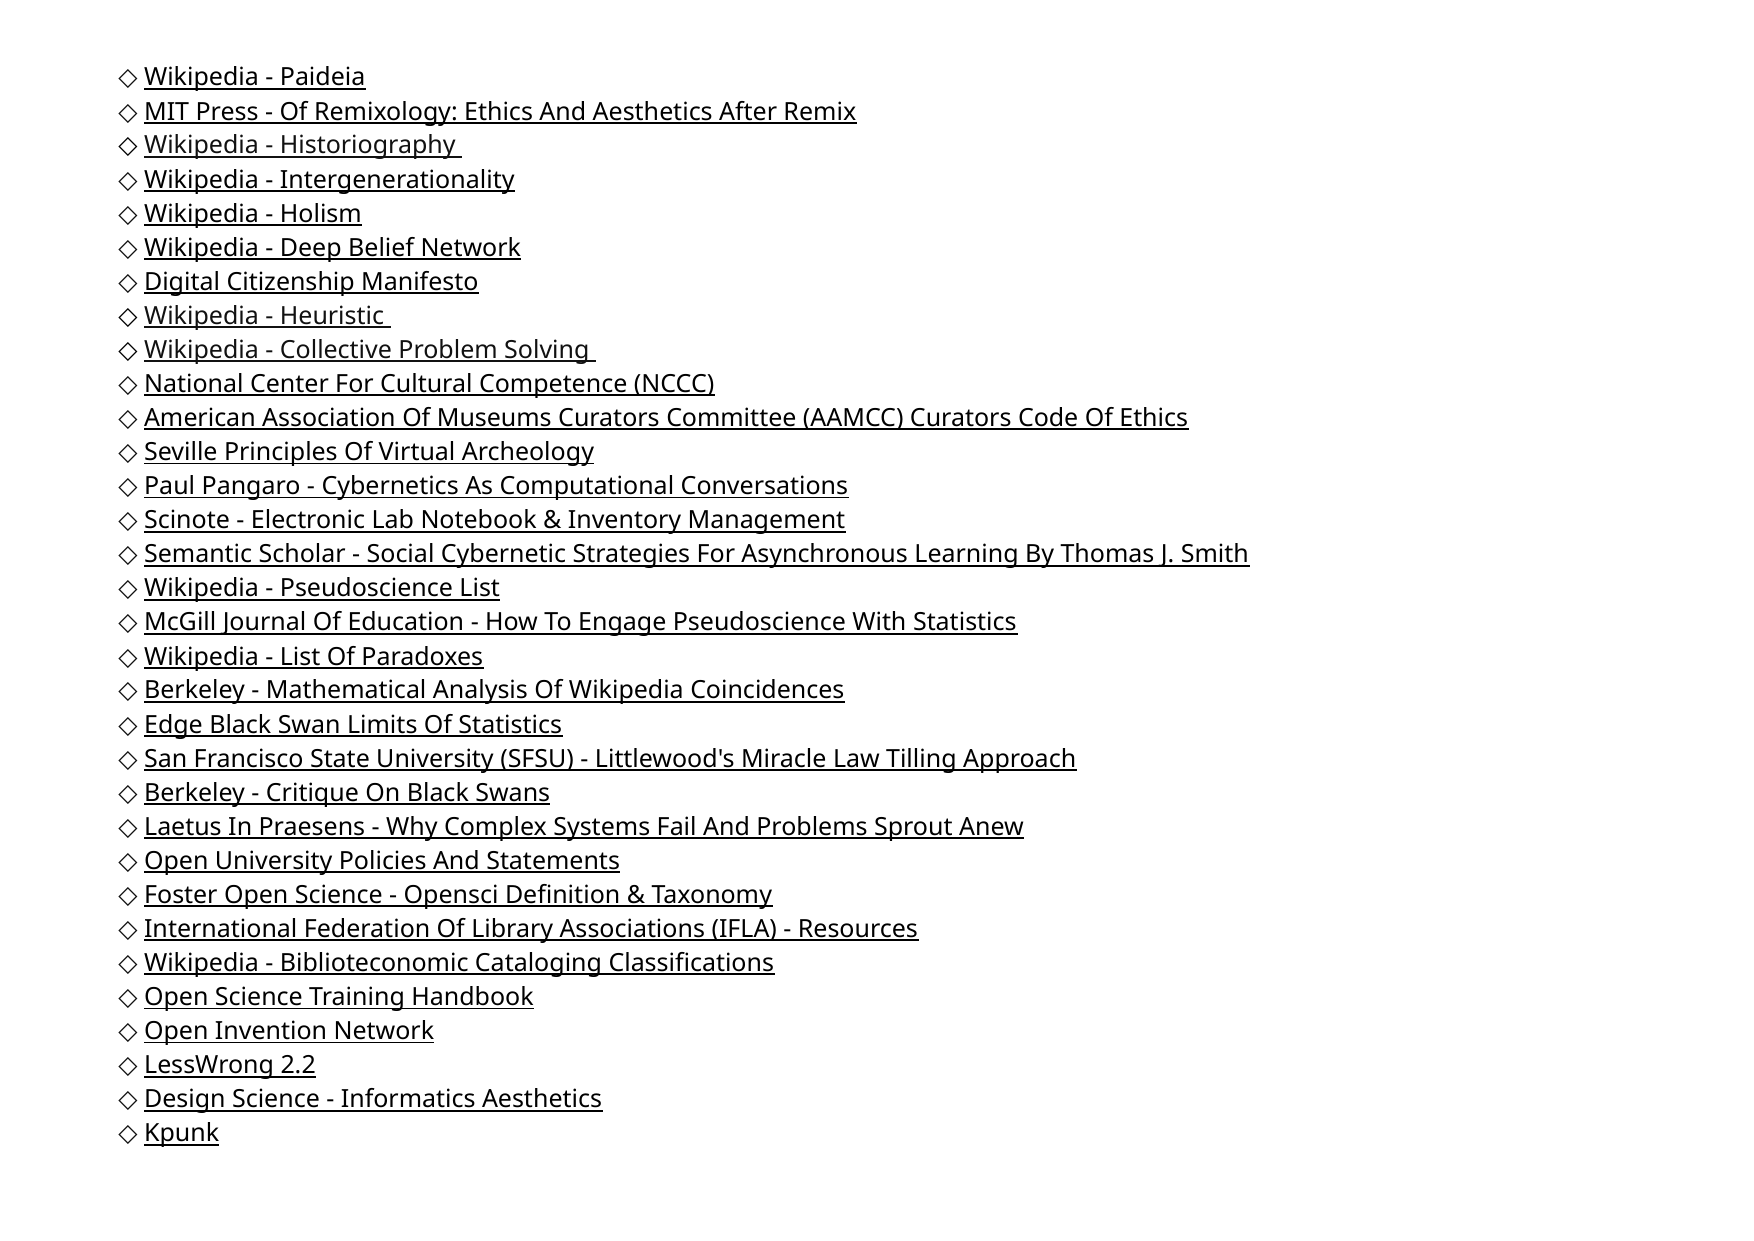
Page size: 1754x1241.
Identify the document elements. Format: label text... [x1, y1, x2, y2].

text ◇ McGill Journal Of Education - How To Engage Pseudoscience With Statistics [118, 604, 1695, 638]
text ◇ Edge Black Swan Limits Of Statistics [118, 706, 1695, 740]
text ◇ Wikipedia - Collective Problem Solving [118, 332, 1695, 366]
text ◇ Wikipedia - Deep Belief Network [118, 229, 1695, 263]
text ◇ Paul Pangaro - Cybernetics As Computational Conversations [118, 468, 1695, 502]
text ◇ Open Science Training Handbook [118, 979, 1695, 1013]
text ◇ Wikipedia - Historiography [118, 127, 1695, 161]
text ◇ Wikipedia - List Of Paradoxes [118, 638, 1695, 672]
text ◇ Foster Open Science - Opensci Definition & Taxonomy [118, 877, 1695, 911]
text ◇ Laetus In Praesens - Why Complex Systems Fail And Problems Sprout Anew [118, 808, 1695, 842]
text ◇ International Federation Of Library Associations (IFLA) - Resources [118, 911, 1695, 945]
text ◇ Wikipedia - Pseudoscience List [118, 570, 1695, 604]
text ◇ Wikipedia - Heuristic [118, 297, 1695, 332]
text ◇ National Center For Cultural Competence (NCCC) [118, 366, 1695, 400]
text ◇ Digital Citizenship Manifesto [118, 263, 1695, 297]
text ◇ American Association Of Museums Curators Committee (AAMCC) Curators Code Of Ethics [118, 400, 1695, 434]
text ◇ LessWrong 2.2 [118, 1047, 1695, 1081]
text ◇ Berkeley - Critique On Black Swans [118, 774, 1695, 808]
text ◇ Kpunk [118, 1115, 1695, 1149]
text ◇ Wikipedia - Intergenerationality [118, 161, 1695, 195]
text ◇ Seville Principles Of Virtual Archeology [118, 434, 1695, 468]
text ◇ Scinote - Electronic Lab Notebook & Inventory Management [118, 502, 1695, 536]
text ◇ Design Science - Informatics Aesthetics [118, 1081, 1695, 1115]
text ◇ Open Invention Network [118, 1013, 1695, 1047]
text ◇ Wikipedia - Biblioteconomic Cataloging Classifications [118, 945, 1695, 979]
text ◇ Wikipedia - Paideia [118, 59, 1695, 93]
text ◇ MIT Press - Of Remixology: Ethics And Aesthetics After Remix [118, 93, 1695, 127]
text ◇ Wikipedia - Holism [118, 195, 1695, 229]
text ◇ San Francisco State University (SFSU) - Littlewood's Miracle Law Tilling Approach [118, 740, 1695, 774]
text ◇ Semantic Scholar - Social Cybernetic Strategies For Asynchronous Learning By Thomas J. Smith [118, 536, 1695, 570]
text ◇ Open University Policies And Statements [118, 842, 1695, 877]
text ◇ Berkeley - Mathematical Analysis Of Wikipedia Coincidences [118, 672, 1695, 706]
